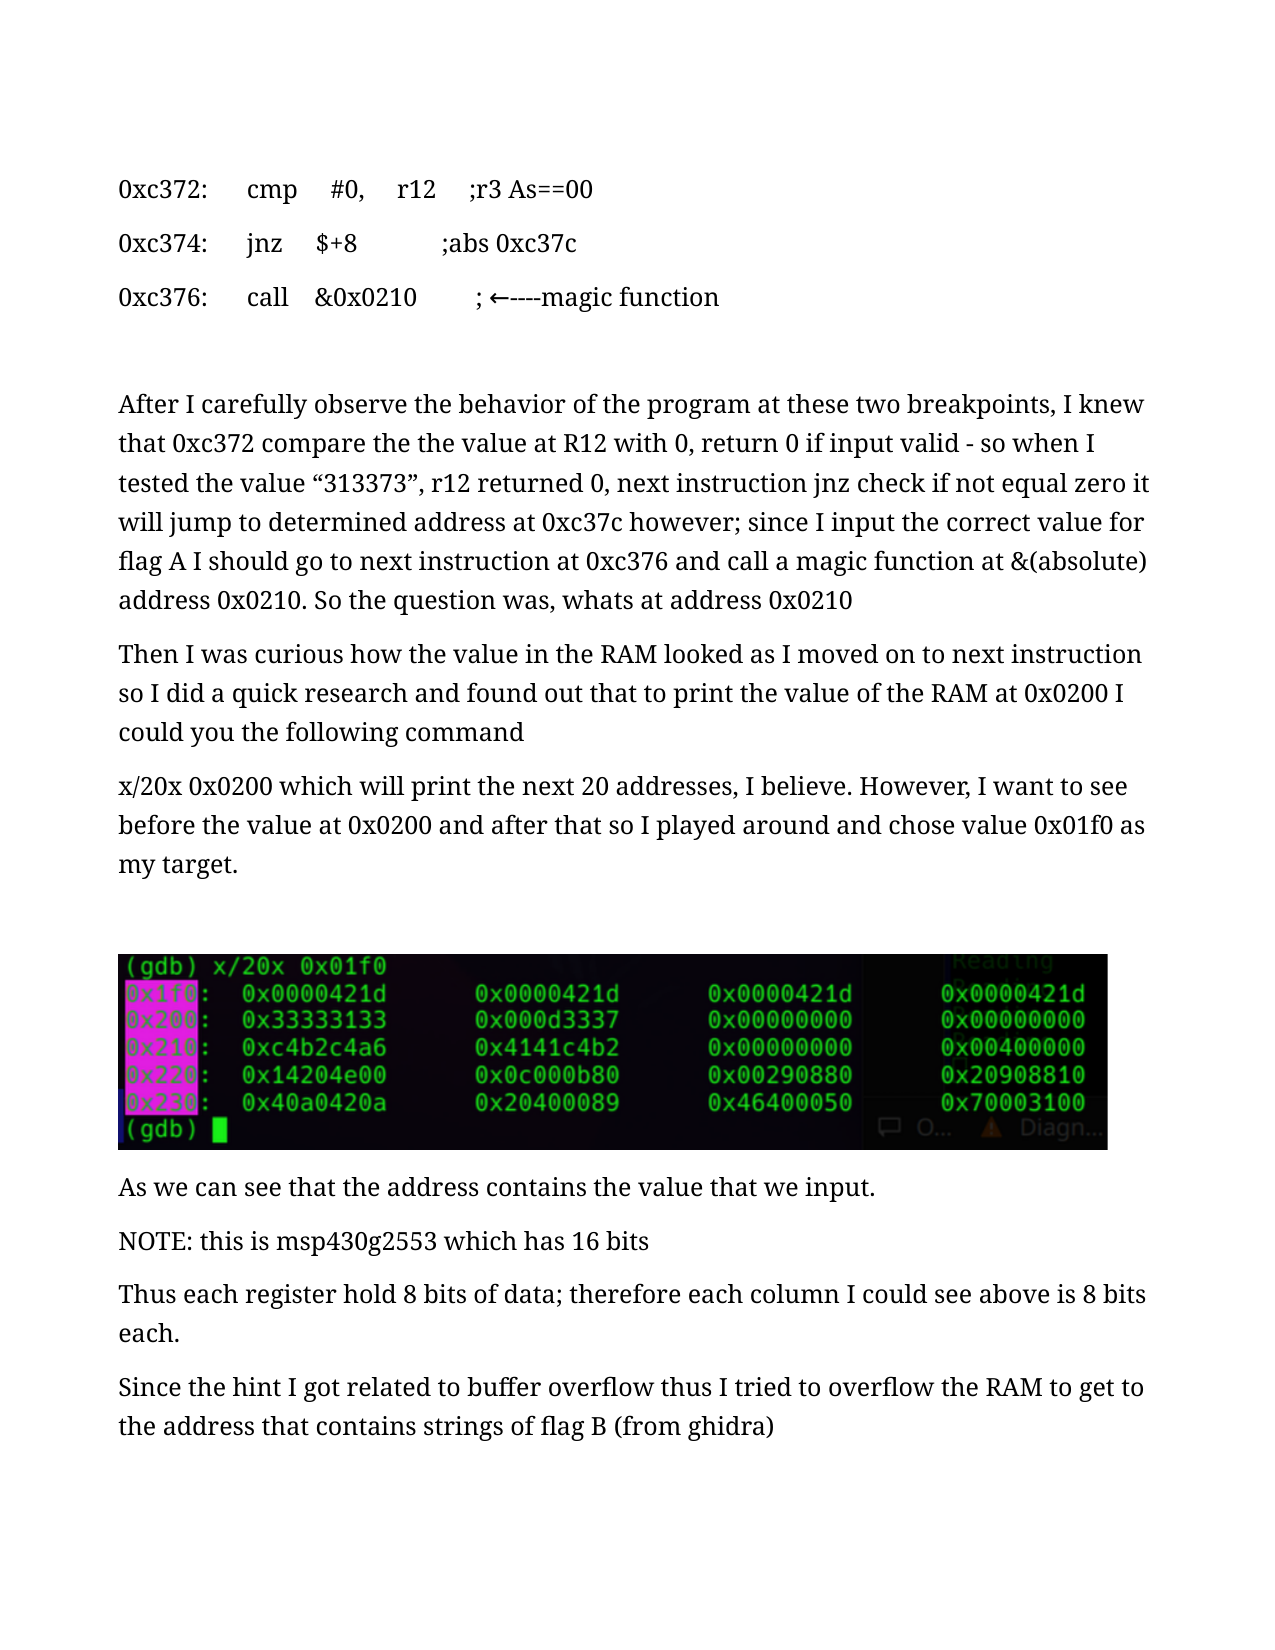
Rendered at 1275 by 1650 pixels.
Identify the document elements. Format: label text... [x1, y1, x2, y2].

text Then I was curious how the value in the RAM looked as I moved on to next instruction so I did a quick research and found out that to print the value of the RAM at 0x0200 I could you the following command [118, 636, 1157, 749]
text 0xc372: cmp #0, r12 ;r3 As==00 [118, 172, 1157, 206]
text As we can see that the address contains the value that we input. [118, 1169, 1157, 1203]
text Thus each register hold 8 bits of data; therefore each column I could see above is 8 bits each. [118, 1277, 1157, 1350]
text NOTE: this is msp430g2553 which has 16 bits [118, 1223, 1157, 1257]
text x/20x 0x0200 which will print the next 20 addresses, I believe. However, I want to see before the value at 0x0200 and after that so I played around and chose value 0x01f0 as my target. [118, 768, 1157, 881]
picture [118, 954, 1108, 1150]
text After I carefully observe the behavior of the program at these two breakpoints, I knew that 0xc372 compare the the value at R12 with 0, return 0 if input valid - so when I tested the value “313373”, r12 returned 0, next instruction jnz check if not equal zero it will jump to determined address at 0xc37c however; since I input the correct value for flag A I should go to next instruction at 0xc376 and call a magic function at &(absolute) address 0x0210. So the question was, whats at address 0x0210 [118, 387, 1157, 617]
text 0xc374: jnz $+8 ;abs 0xc37c [118, 226, 1157, 260]
text Since the hint I got related to buffer overflow thus I tried to overflow the RAM to get to the address that contains strings of flag B (from ghidra) [118, 1370, 1157, 1443]
text 0xc376: call &0x0210 ; ←----magic function [118, 279, 1157, 313]
